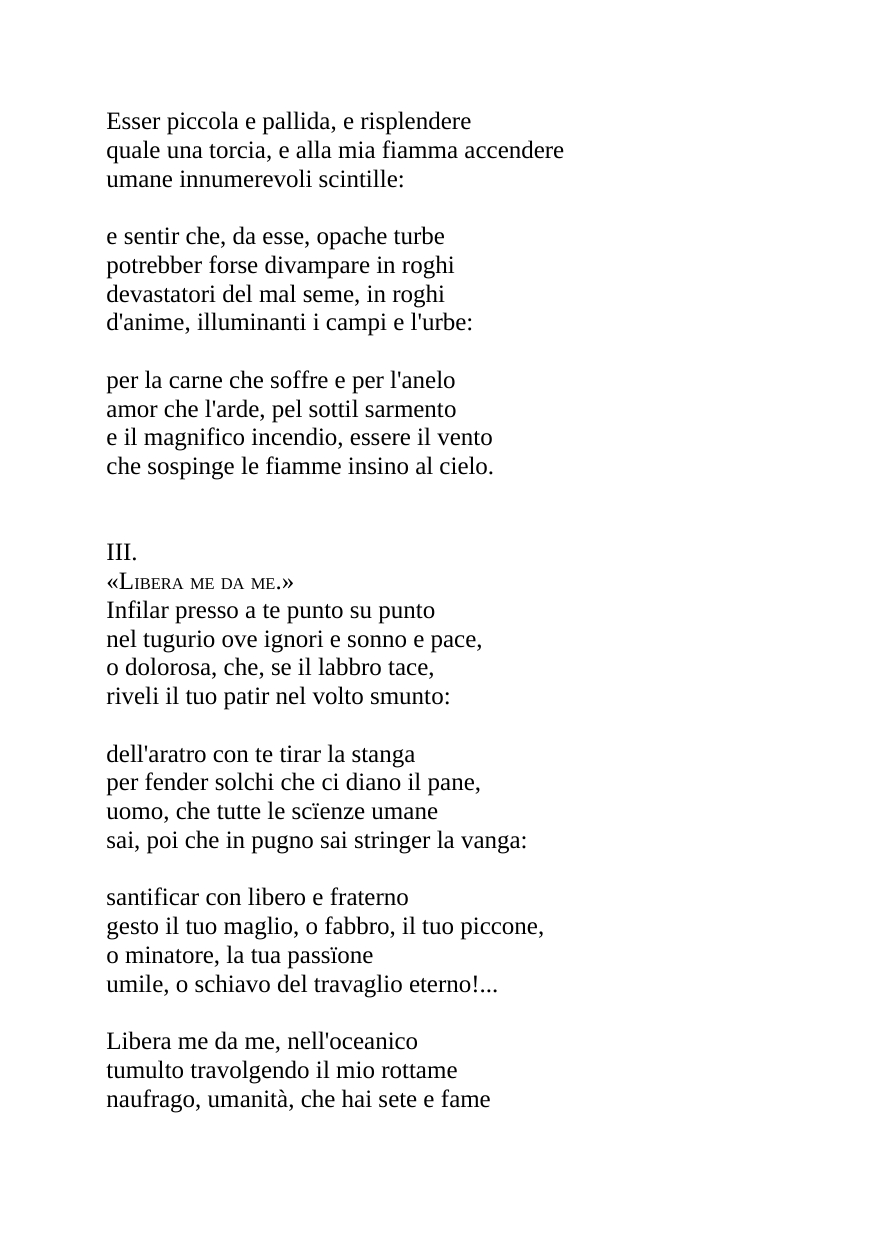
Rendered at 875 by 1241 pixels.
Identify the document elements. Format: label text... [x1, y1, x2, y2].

text che sospinge le fiamme insino al cielo. [106, 451, 768, 480]
text gesto il tuo maglio, o fabbro, il tuo piccone, [106, 911, 768, 940]
text tumulto travolgendo il mio rottame [106, 1055, 768, 1084]
text Esser piccola e pallida, e risplendere [106, 106, 768, 135]
text riveli il tuo patir nel volto smunto: [106, 681, 768, 710]
text devastatori del mal seme, in roghi [106, 279, 768, 307]
text naufrago, umanità, che hai sete e fame [106, 1084, 768, 1112]
text sai, poi che in pugno sai stringer la vanga: [106, 825, 768, 854]
text o dolorosa, che, se il labbro tace, [106, 652, 768, 681]
text Infilar presso a te punto su punto [106, 595, 768, 624]
text umile, o schiavo del travaglio eterno!... [106, 969, 768, 997]
text quale una torcia, e alla mia fiamma accendere [106, 135, 768, 164]
text d'anime, illuminanti i campi e l'urbe: [106, 307, 768, 336]
text o minatore, la tua passïone [106, 940, 768, 969]
text umane innumerevoli scintille: [106, 164, 768, 192]
text dell'aratro con te tirar la stanga [106, 739, 768, 767]
text potrebber forse divampare in roghi [106, 250, 768, 279]
text e sentir che, da esse, opache turbe [106, 221, 768, 250]
text amor che l'arde, pel sottil sarmento [106, 394, 768, 422]
text III. [106, 537, 768, 566]
text santificar con libero e fraterno [106, 882, 768, 911]
text per fender solchi che ci diano il pane, [106, 767, 768, 796]
text uomo, che tutte le scïenze umane [106, 796, 768, 825]
text Libera me da me, nell'oceanico [106, 1026, 768, 1055]
text «Libera me da me.» [106, 566, 768, 595]
text nel tugurio ove ignori e sonno e pace, [106, 624, 768, 652]
text e il magnifico incendio, essere il vento [106, 422, 768, 451]
text per la carne che soffre e per l'anelo [106, 365, 768, 394]
